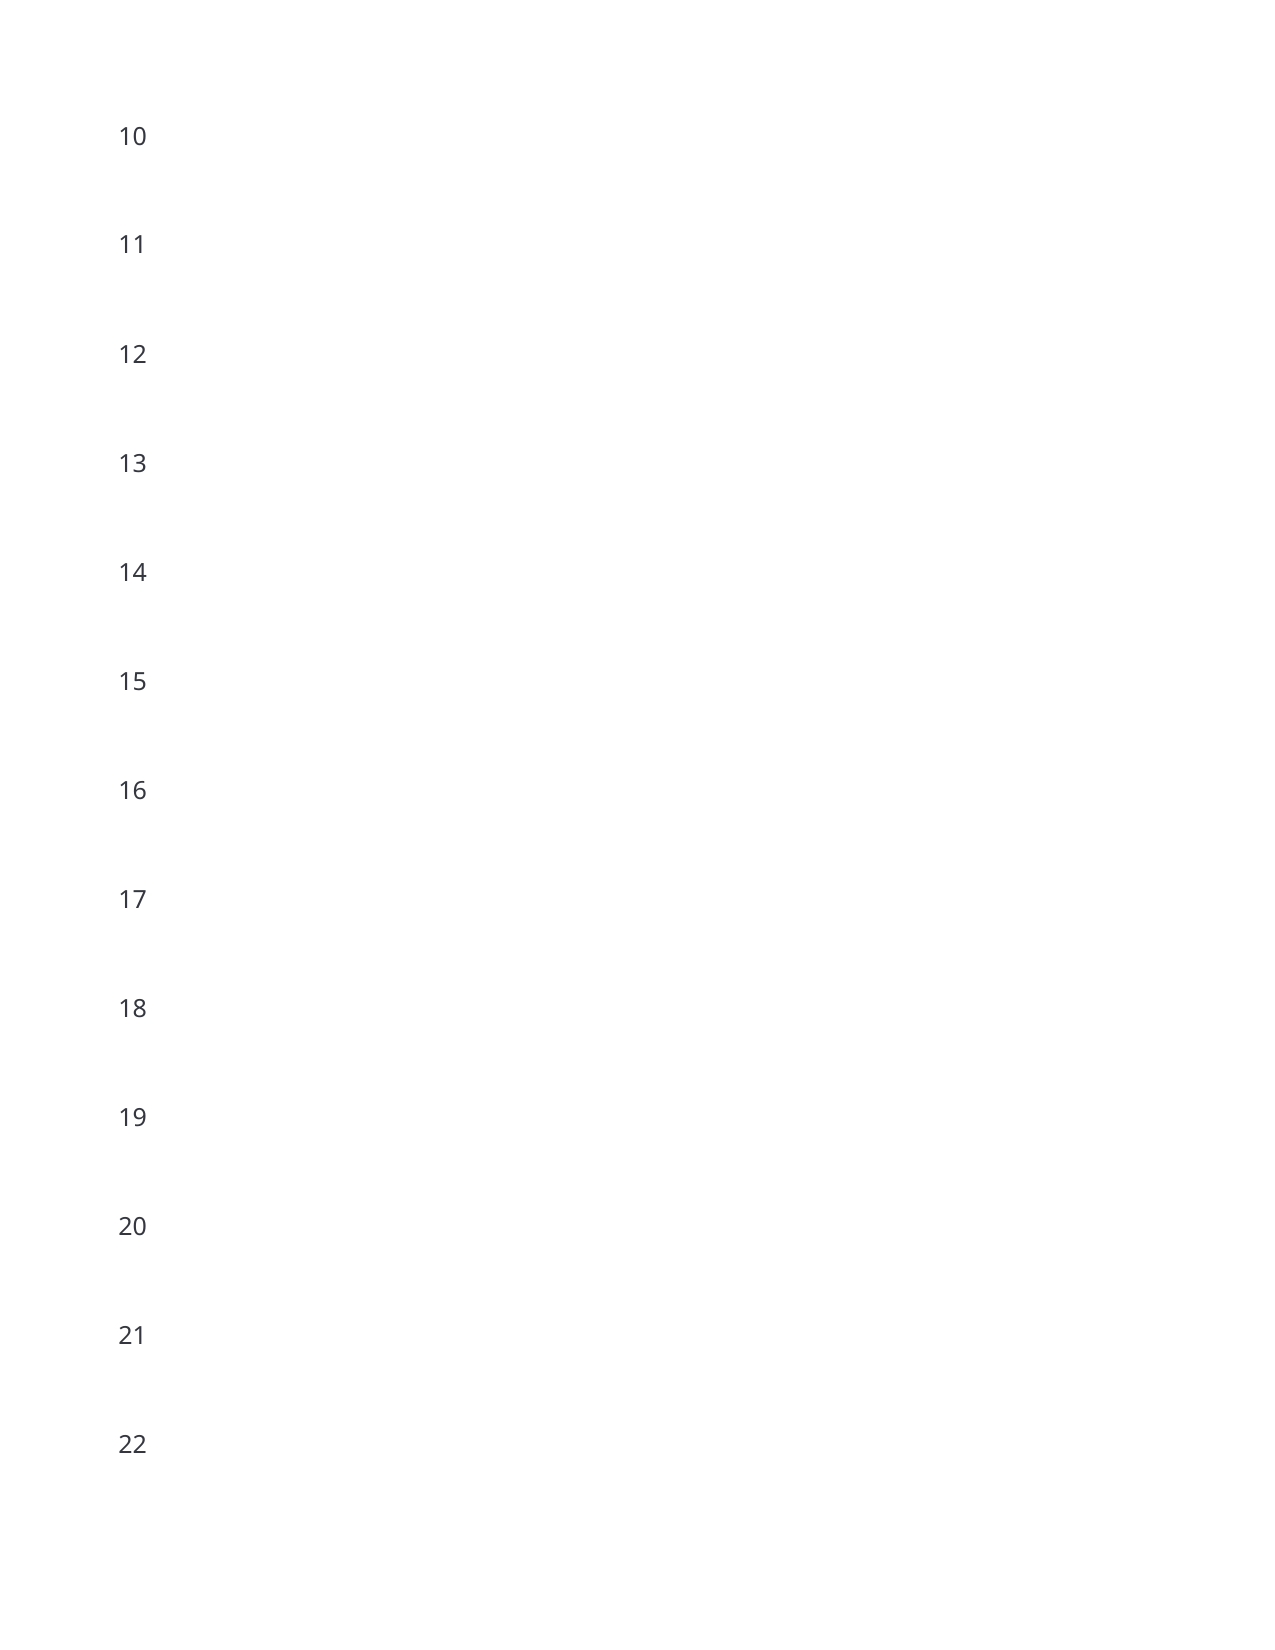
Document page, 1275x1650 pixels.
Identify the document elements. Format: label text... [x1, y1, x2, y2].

text 19 [118, 1100, 1157, 1134]
text 15 [118, 663, 1157, 697]
text 20 [118, 1209, 1157, 1243]
text 17 [118, 882, 1157, 916]
text 18 [118, 991, 1157, 1025]
text 21 [118, 1318, 1157, 1352]
text 10 [118, 118, 1157, 152]
text 22 [118, 1427, 1157, 1461]
text 13 [118, 445, 1157, 479]
text 16 [118, 772, 1157, 807]
text 12 [118, 336, 1157, 370]
text 14 [118, 554, 1157, 588]
text 11 [118, 227, 1157, 261]
